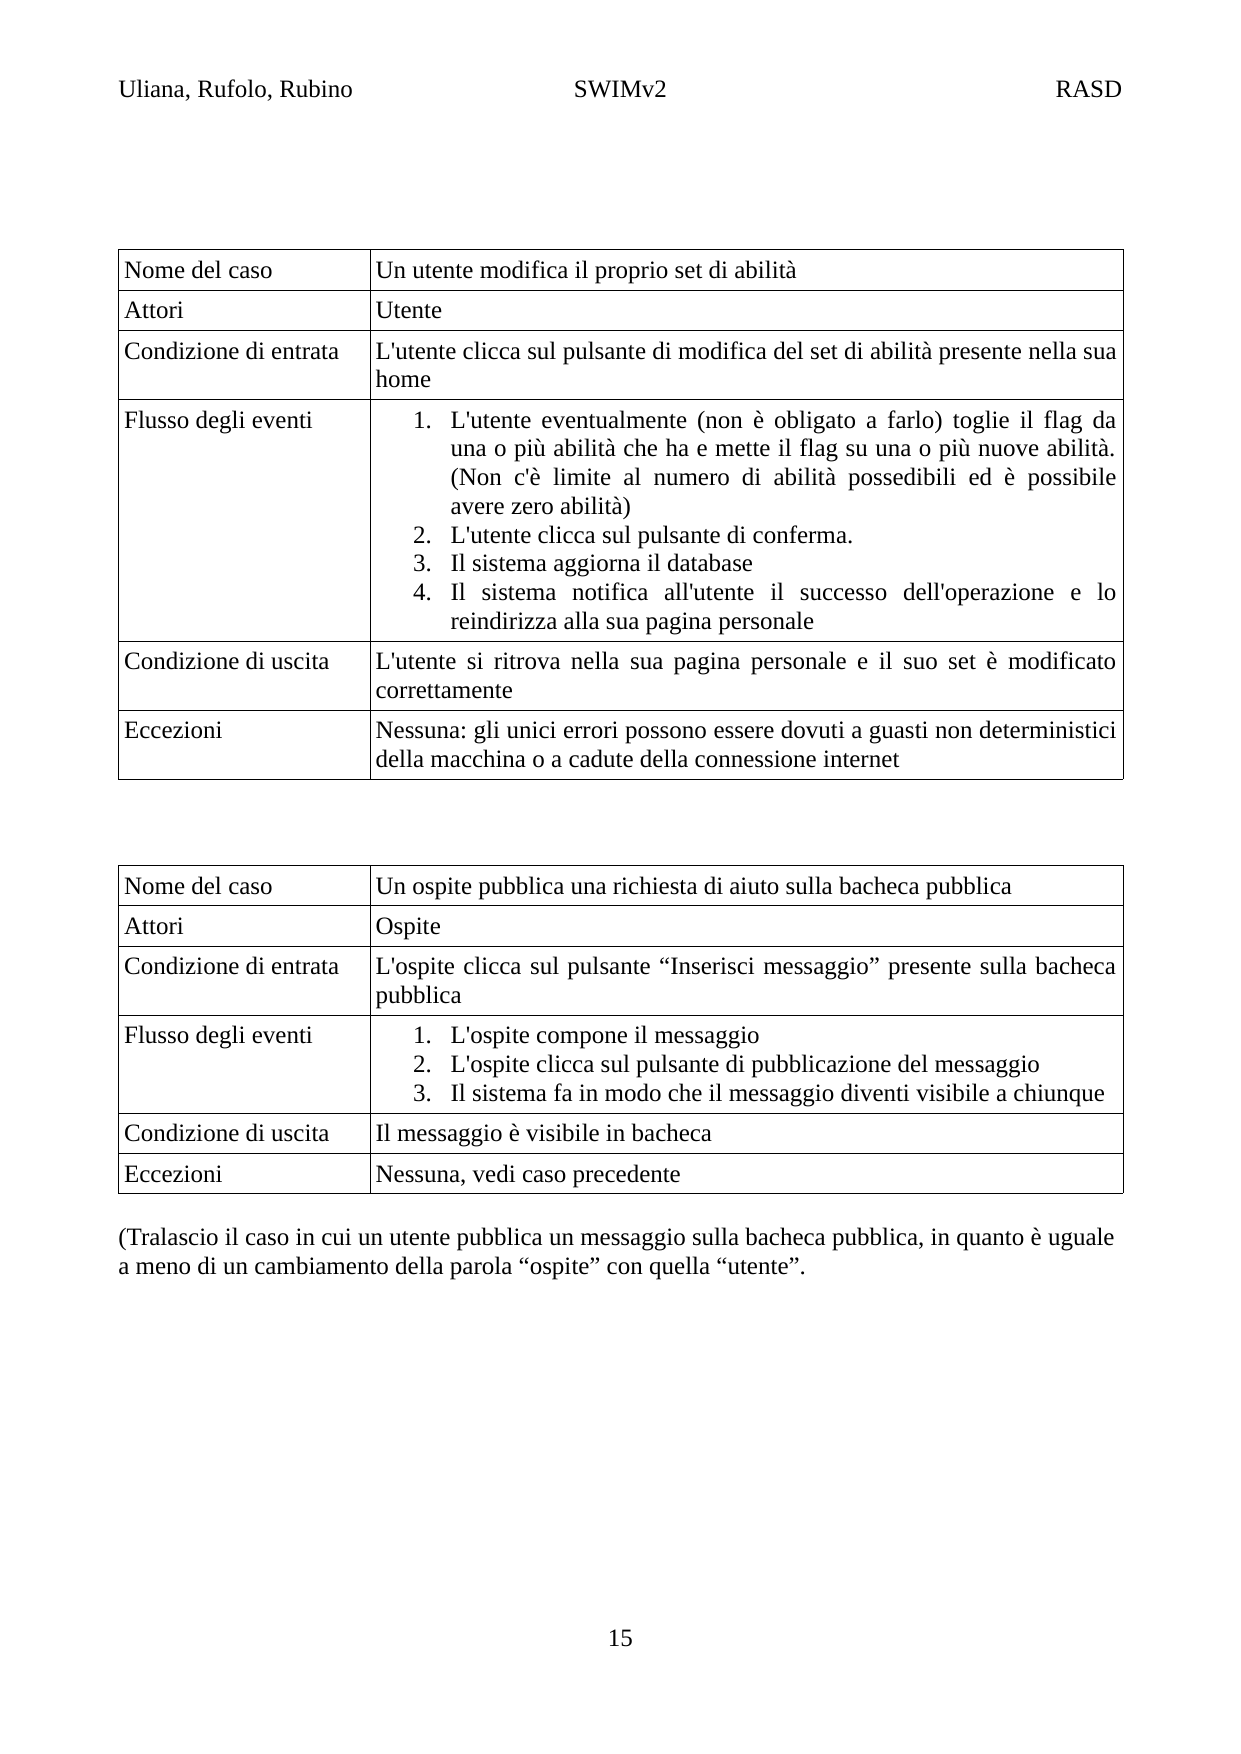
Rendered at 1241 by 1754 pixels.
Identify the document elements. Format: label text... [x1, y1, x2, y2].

table_cell Attori [119, 291, 370, 330]
table_cell L'utente si ritrova nella sua pagina personale e il suo set è modificato correttamente [371, 642, 1123, 709]
table_cell Eccezioni [119, 711, 370, 779]
table_cell Nessuna: gli unici errori possono essere dovuti a guasti non deterministici della macchina o a cadute della connessione internet [371, 711, 1123, 779]
table_cell L'ospite compone il messaggio L'ospite clicca sul pulsante di pubblicazione del messaggio Il sistema fa in modo che il messaggio diventi visibile a chiunque [371, 1016, 1123, 1112]
table_header Un ospite pubblica una richiesta di aiuto sulla bacheca pubblica [371, 866, 1123, 905]
table_cell L'utente clicca sul pulsante di modifica del set di abilità presente nella sua home [371, 331, 1123, 399]
table_cell Ospite [371, 906, 1123, 946]
table_cell Utente [371, 291, 1123, 330]
table_cell Nessuna, vedi caso precedente [371, 1154, 1123, 1193]
table_header Nome del caso [119, 866, 370, 905]
table_cell Il messaggio è visibile in bacheca [371, 1114, 1123, 1153]
table_cell L'ospite clicca sul pulsante “Inserisci messaggio” presente sulla bacheca pubblica [371, 947, 1123, 1015]
table_cell Condizione di uscita [119, 1114, 370, 1153]
table_cell Eccezioni [119, 1154, 370, 1193]
table_cell Condizione di entrata [119, 947, 370, 1015]
table_cell L'utente eventualmente (non è obligato a farlo) toglie il flag da una o più abilità che ha e mette il flag su una o più nuove abilità. (Non c'è limite al numero di abilità possedibili ed è possibile avere zero abilità) L'utente clicca sul pulsante di conferma. Il sistema aggiorna il database Il sistema notifica all'utente il successo dell'operazione e lo reindirizza alla sua pagina personale [371, 400, 1123, 641]
table_header Nome del caso [119, 250, 370, 289]
table_cell Condizione di entrata [119, 331, 370, 399]
table_header Un utente modifica il proprio set di abilità [371, 250, 1123, 289]
table_cell Attori [119, 906, 370, 946]
table_cell Flusso degli eventi [119, 400, 370, 641]
table_cell Flusso degli eventi [119, 1016, 370, 1112]
text (Tralascio il caso in cui un utente pubblica un messaggio sulla bacheca pubblica, in quanto è uguale a meno di un cambiamento della parola “ospite” con quella “utente”. [118, 1222, 1122, 1279]
table_cell Condizione di uscita [119, 642, 370, 709]
